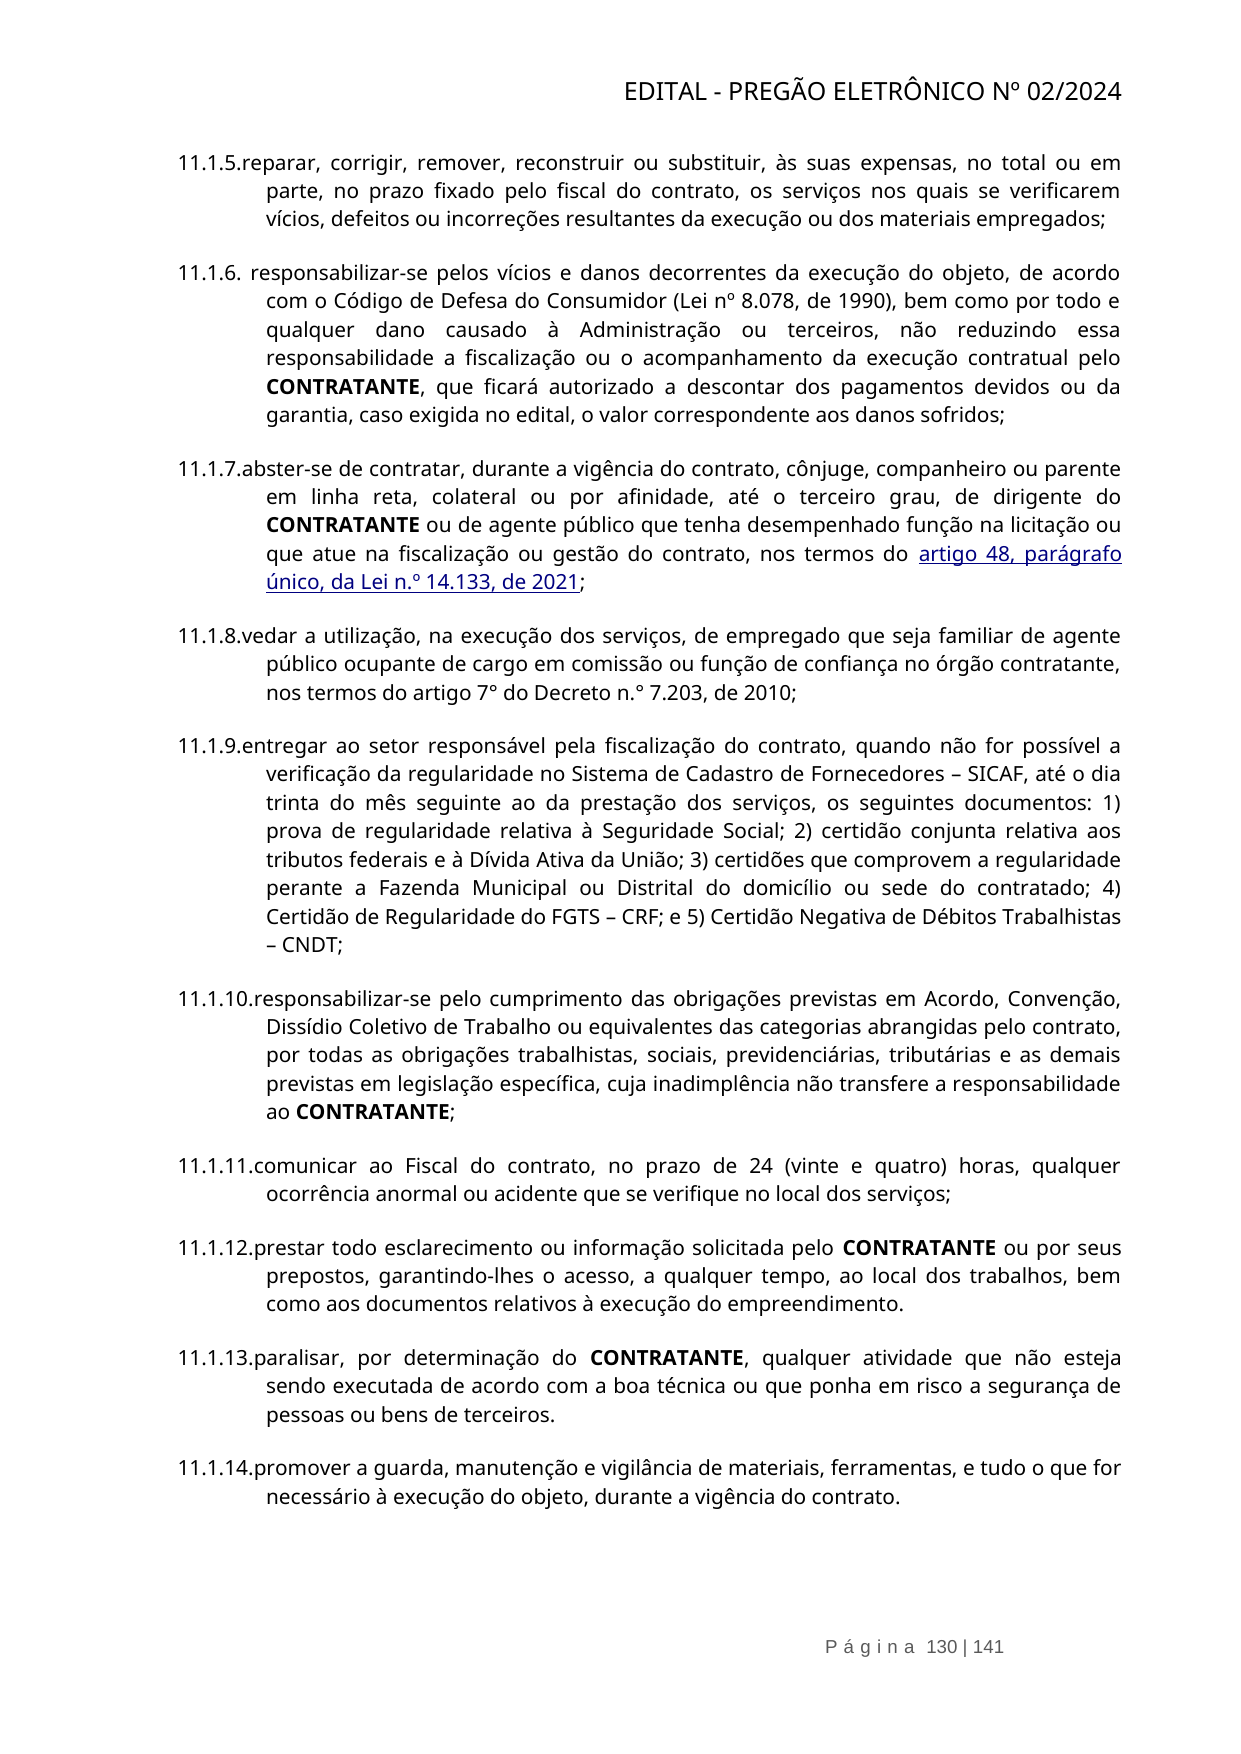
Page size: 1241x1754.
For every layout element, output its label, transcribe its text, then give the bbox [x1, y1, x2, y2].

list vedar a utilização, na execução dos serviços, de empregado que seja familiar de agente público ocupante de cargo em comissão ou função de confiança no órgão contratante, nos termos do artigo 7° do Decreto n.° 7.203, de 2010; [177, 621, 1122, 706]
list prestar todo esclarecimento ou informação solicitada pelo CONTRATANTE ou por seus prepostos, garantindo-lhes o acesso, a qualquer tempo, ao local dos trabalhos, bem como aos documentos relativos à execução do empreendimento. [177, 1233, 1122, 1318]
list responsabilizar-se pelo cumprimento das obrigações previstas em Acordo, Convenção, Dissídio Coletivo de Trabalho ou equivalentes das categorias abrangidas pelo contrato, por todas as obrigações trabalhistas, sociais, previdenciárias, tributárias e as demais previstas em legislação específica, cuja inadimplência não transfere a responsabilidade ao CONTRATANTE; [177, 984, 1122, 1126]
list entregar ao setor responsável pela fiscalização do contrato, quando não for possível a verificação da regularidade no Sistema de Cadastro de Fornecedores – SICAF, até o dia trinta do mês seguinte ao da prestação dos serviços, os seguintes documentos: 1) prova de regularidade relativa à Seguridade Social; 2) certidão conjunta relativa aos tributos federais e à Dívida Ativa da União; 3) certidões que comprovem a regularidade perante a Fazenda Municipal ou Distrital do domicílio ou sede do contratado; 4) Certidão de Regularidade do FGTS – CRF; e 5) Certidão Negativa de Débitos Trabalhistas – CNDT; [177, 731, 1122, 959]
list comunicar ao Fiscal do contrato, no prazo de 24 (vinte e quatro) horas, qualquer ocorrência anormal ou acidente que se verifique no local dos serviços; [177, 1151, 1122, 1208]
list abster-se de contratar, durante a vigência do contrato, cônjuge, companheiro ou parente em linha reta, colateral ou por afinidade, até o terceiro grau, de dirigente do CONTRATANTE ou de agente público que tenha desempenhado função na licitação ou que atue na fiscalização ou gestão do contrato, nos termos do artigo 48, parágrafo único, da Lei n.º 14.133, de 2021; [177, 454, 1122, 596]
list reparar, corrigir, remover, reconstruir ou substituir, às suas expensas, no total ou em parte, no prazo fixado pelo fiscal do contrato, os serviços nos quais se verificarem vícios, defeitos ou incorreções resultantes da execução ou dos materiais empregados; [177, 148, 1122, 233]
list paralisar, por determinação do CONTRATANTE, qualquer atividade que não esteja sendo executada de acordo com a boa técnica ou que ponha em risco a segurança de pessoas ou bens de terceiros. [177, 1343, 1122, 1428]
list promover a guarda, manutenção e vigilância de materiais, ferramentas, e tudo o que for necessário à execução do objeto, durante a vigência do contrato. [177, 1453, 1122, 1510]
list responsabilizar-se pelos vícios e danos decorrentes da execução do objeto, de acordo com o Código de Defesa do Consumidor (Lei nº 8.078, de 1990), bem como por todo e qualquer dano causado à Administração ou terceiros, não reduzindo essa responsabilidade a fiscalização ou o acompanhamento da execução contratual pelo CONTRATANTE, que ficará autorizado a descontar dos pagamentos devidos ou da garantia, caso exigida no edital, o valor correspondente aos danos sofridos; [177, 258, 1122, 429]
